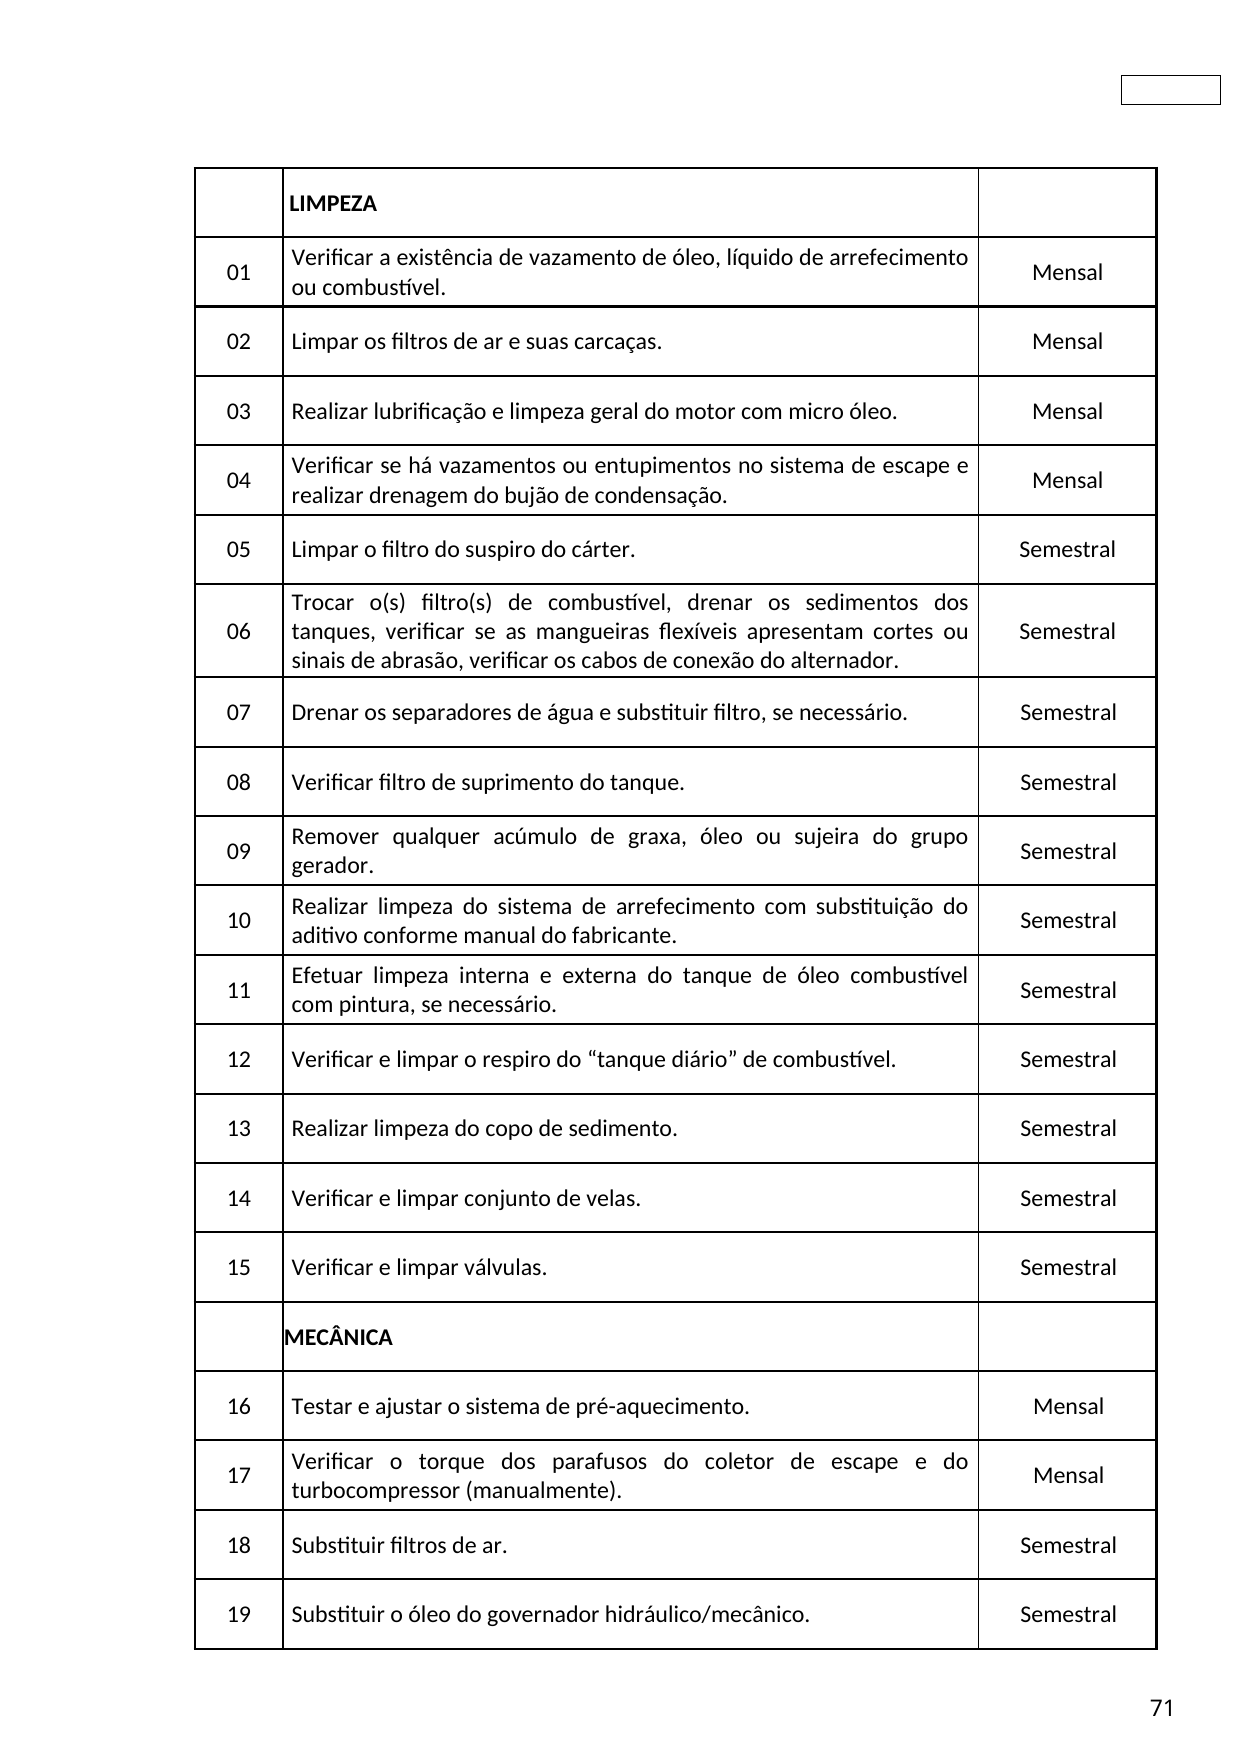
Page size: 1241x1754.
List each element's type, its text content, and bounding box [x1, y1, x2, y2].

table_cell 02 [196, 308, 282, 375]
table_cell 19 [196, 1580, 282, 1647]
table_cell Mensal [979, 308, 1155, 375]
table_cell Mensal [979, 377, 1155, 444]
table_cell Mensal [979, 1441, 1155, 1509]
table_cell 05 [196, 516, 282, 583]
table_cell 12 [196, 1025, 282, 1092]
table_cell Verificar e limpar o respiro do “tanque diário” de combustível. [284, 1025, 978, 1092]
table_cell Limpar o filtro do suspiro do cárter. [284, 516, 978, 583]
table_cell 04 [196, 446, 282, 513]
table_cell [196, 1303, 282, 1370]
table_cell 14 [196, 1164, 282, 1231]
table_cell 15 [196, 1233, 282, 1301]
table_cell Mensal [979, 238, 1155, 305]
table_cell MECÂNICA [284, 1303, 978, 1370]
table_cell Drenar os separadores de água e substituir filtro, se necessário. [284, 678, 978, 746]
table_cell Verificar a existência de vazamento de óleo, líquido de arrefecimento ou combustível. [284, 238, 978, 305]
table_cell [979, 1303, 1155, 1370]
table_cell 08 [196, 748, 282, 815]
table_cell [196, 169, 282, 236]
table_cell 06 [196, 585, 282, 676]
table_cell Verificar o torque dos parafusos do coletor de escape e do turbocompressor (manualmente). [284, 1441, 978, 1509]
table_cell Semestral [979, 817, 1155, 884]
table_cell Semestral [979, 585, 1155, 676]
table_cell Semestral [979, 1164, 1155, 1231]
table_cell 01 [196, 238, 282, 305]
table_cell LIMPEZA [284, 169, 978, 236]
table_cell 13 [196, 1095, 282, 1162]
table_cell Semestral [979, 886, 1155, 954]
table_cell Semestral [979, 516, 1155, 583]
table_cell Substituir o óleo do governador hidráulico/mecânico. [284, 1580, 978, 1647]
table_cell Trocar o(s) filtro(s) de combustível, drenar os sedimentos dos tanques, verificar se as mangueiras flexíveis apresentam cortes ou sinais de abrasão, verificar os cabos de conexão do alternador. [284, 585, 978, 676]
table_cell [979, 169, 1155, 236]
table_cell 17 [196, 1441, 282, 1509]
table_cell Substituir filtros de ar. [284, 1511, 978, 1578]
table_cell Verificar e limpar válvulas. [284, 1233, 978, 1301]
table_cell 10 [196, 886, 282, 954]
table_cell Semestral [979, 1025, 1155, 1092]
table_cell 11 [196, 956, 282, 1023]
table_cell Verificar e limpar conjunto de velas. [284, 1164, 978, 1231]
table_cell 07 [196, 678, 282, 746]
table_cell Limpar os filtros de ar e suas carcaças. [284, 308, 978, 375]
table_cell Realizar limpeza do sistema de arrefecimento com substituição do aditivo conforme manual do fabricante. [284, 886, 978, 954]
table_cell Semestral [979, 956, 1155, 1023]
table_cell Semestral [979, 1580, 1155, 1647]
table_cell Verificar se há vazamentos ou entupimentos no sistema de escape e realizar drenagem do bujão de condensação. [284, 446, 978, 513]
table_cell Semestral [979, 1511, 1155, 1578]
table_cell Testar e ajustar o sistema de pré-aquecimento. [284, 1372, 978, 1439]
table_cell Semestral [979, 748, 1155, 815]
table_cell Verificar filtro de suprimento do tanque. [284, 748, 978, 815]
table_cell Semestral [979, 1095, 1155, 1162]
table_cell Efetuar limpeza interna e externa do tanque de óleo combustível com pintura, se necessário. [284, 956, 978, 1023]
table_cell 09 [196, 817, 282, 884]
table_cell 03 [196, 377, 282, 444]
table_cell Semestral [979, 678, 1155, 746]
table_cell Realizar lubrificação e limpeza geral do motor com micro óleo. [284, 377, 978, 444]
table_cell 16 [196, 1372, 282, 1439]
table_cell Semestral [979, 1233, 1155, 1301]
table_cell Mensal [979, 1372, 1155, 1439]
table_cell Mensal [979, 446, 1155, 513]
table_cell 18 [196, 1511, 282, 1578]
table_cell Remover qualquer acúmulo de graxa, óleo ou sujeira do grupo gerador. [284, 817, 978, 884]
table_cell Realizar limpeza do copo de sedimento. [284, 1095, 978, 1162]
